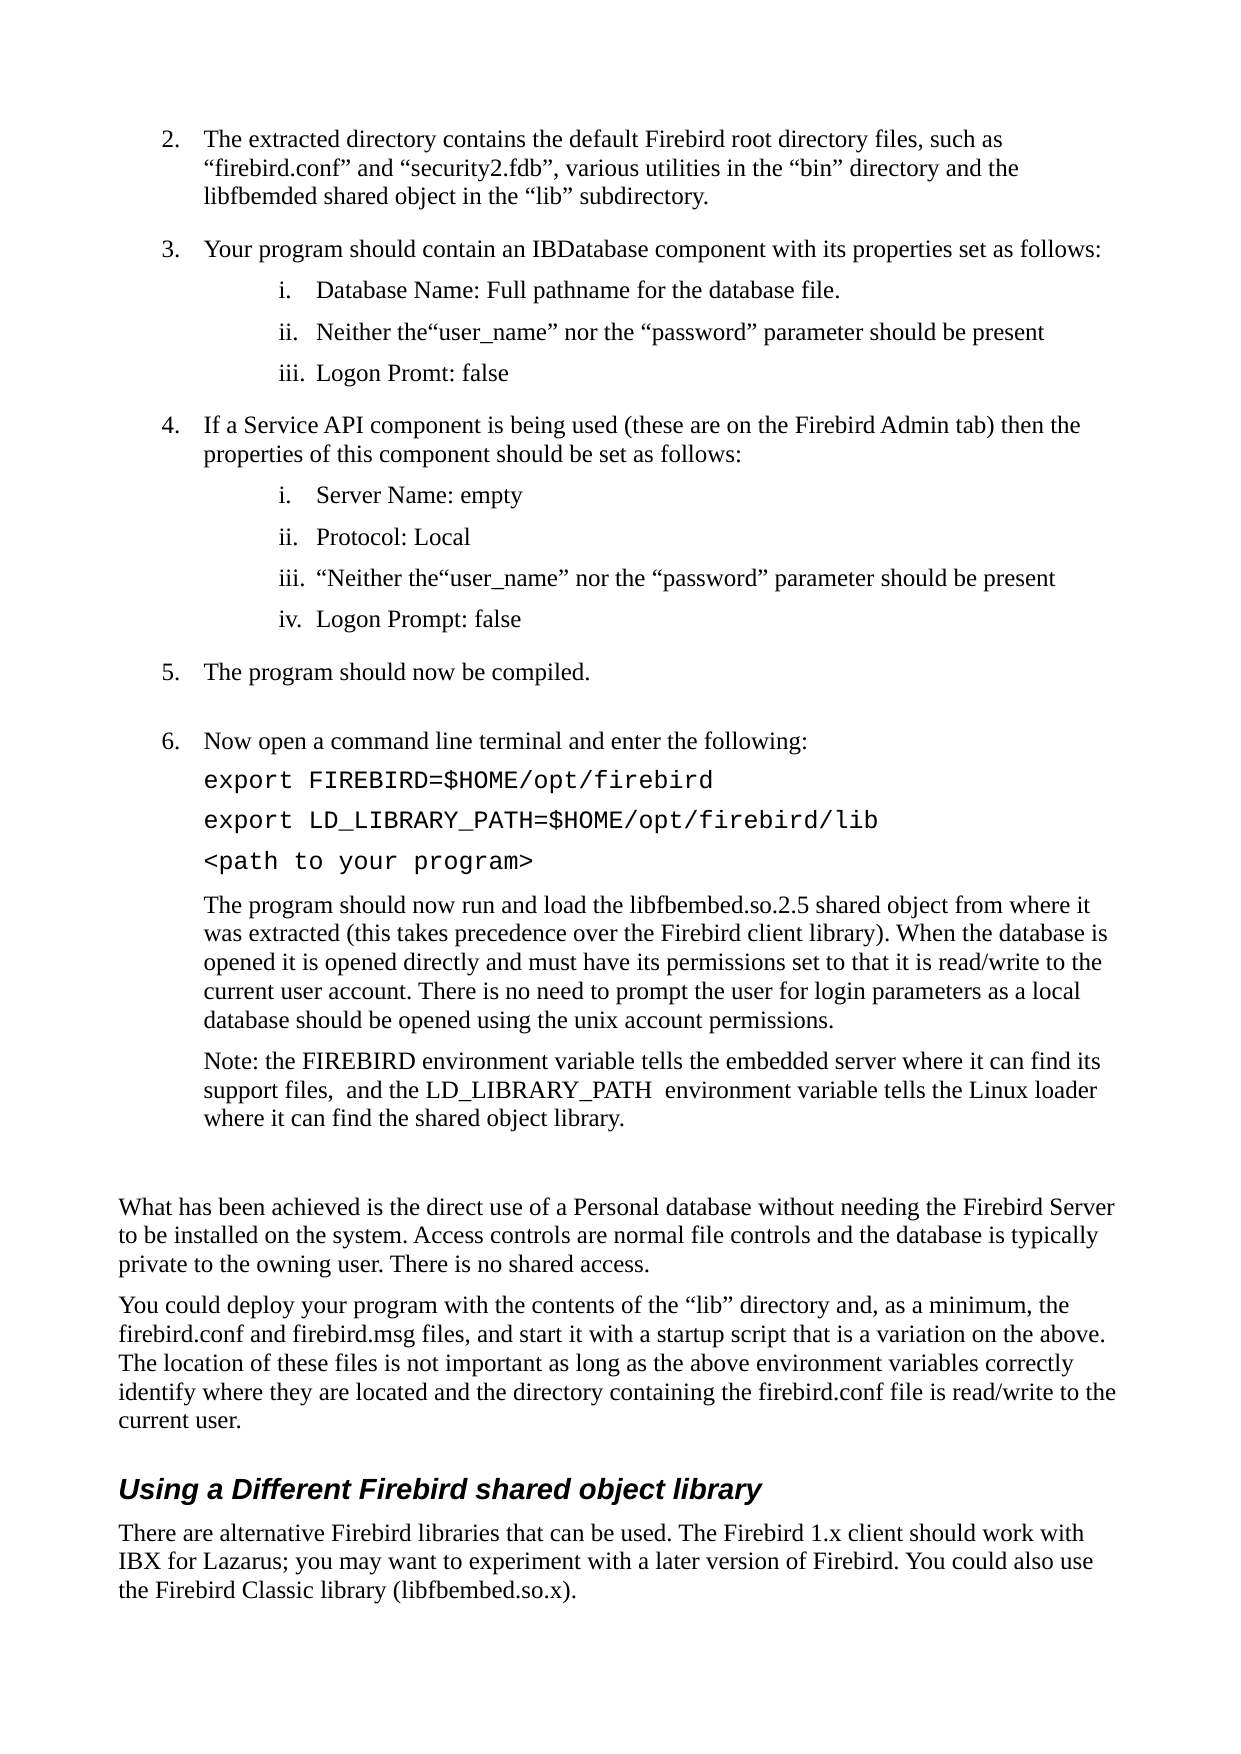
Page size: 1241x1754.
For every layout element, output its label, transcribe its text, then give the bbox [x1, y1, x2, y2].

table_cell The extracted directory contains the default Firebird root directory files, such as “firebird.conf” and “security2.fdb”, various utilities in the “bin” directory and the libfbemded shared object in the “lib” subdirectory. [198, 118, 1122, 228]
subtitle Using a Different Firebird shared object library [118, 1472, 1122, 1505]
table_cell Your program should contain an IBDatabase component with its properties set as follows: Database Name: Full pathname for the database file. Neither the“user_name” nor the “password” parameter should be present Logon Promt: false [198, 228, 1122, 405]
table_cell Now open a command line terminal and enter the following: export FIREBIRD=$HOME/opt/firebird export LD_LIBRARY_PATH=$HOME/opt/firebird/lib <path to your program> The program should now run and load the libfbembed.so.2.5 shared object from where it was extracted (this takes precedence over the Firebird client library). When the database is opened it is opened directly and must have its permissions set to that it is read/write to the current user account. There is no need to prompt the user for login parameters as a local database should be opened using the unix account permissions. Note: the FIREBIRD environment variable tells the embedded server where it can find its support files, and the LD_LIBRARY_PATH environment variable tells the Linux loader where it can find the shared object library. [198, 720, 1122, 1150]
text There are alternative Firebird libraries that can be used. The Firebird 1.x client should work with IBX for Lazarus; you may want to experiment with a later version of Firebird. You could also use the Firebird Classic library (libfbembed.so.x). [118, 1518, 1122, 1604]
table_cell [118, 720, 198, 1150]
table_cell The program should now be compiled. [198, 651, 1122, 720]
table_cell If a Service API component is being used (these are on the Firebird Admin tab) then the properties of this component should be set as follows: Server Name: empty Protocol: Local “Neither the“user_name” nor the “password” parameter should be present Logon Prompt: false [198, 405, 1122, 651]
table_cell [118, 651, 198, 720]
table_cell [118, 118, 198, 228]
table_cell [118, 405, 198, 651]
table_cell [118, 228, 198, 405]
text What has been achieved is the direct use of a Personal database without needing the Firebird Server to be installed on the system. Access controls are normal file controls and the database is typically private to the owning user. There is no shared access. [118, 1192, 1122, 1278]
text You could deploy your program with the contents of the “lib” directory and, as a minimum, the firebird.conf and firebird.msg files, and start it with a startup script that is a variation on the above. The location of these files is not important as long as the above environment variables correctly identify where they are located and the directory containing the firebird.conf file is read/write to the current user. [118, 1290, 1122, 1434]
